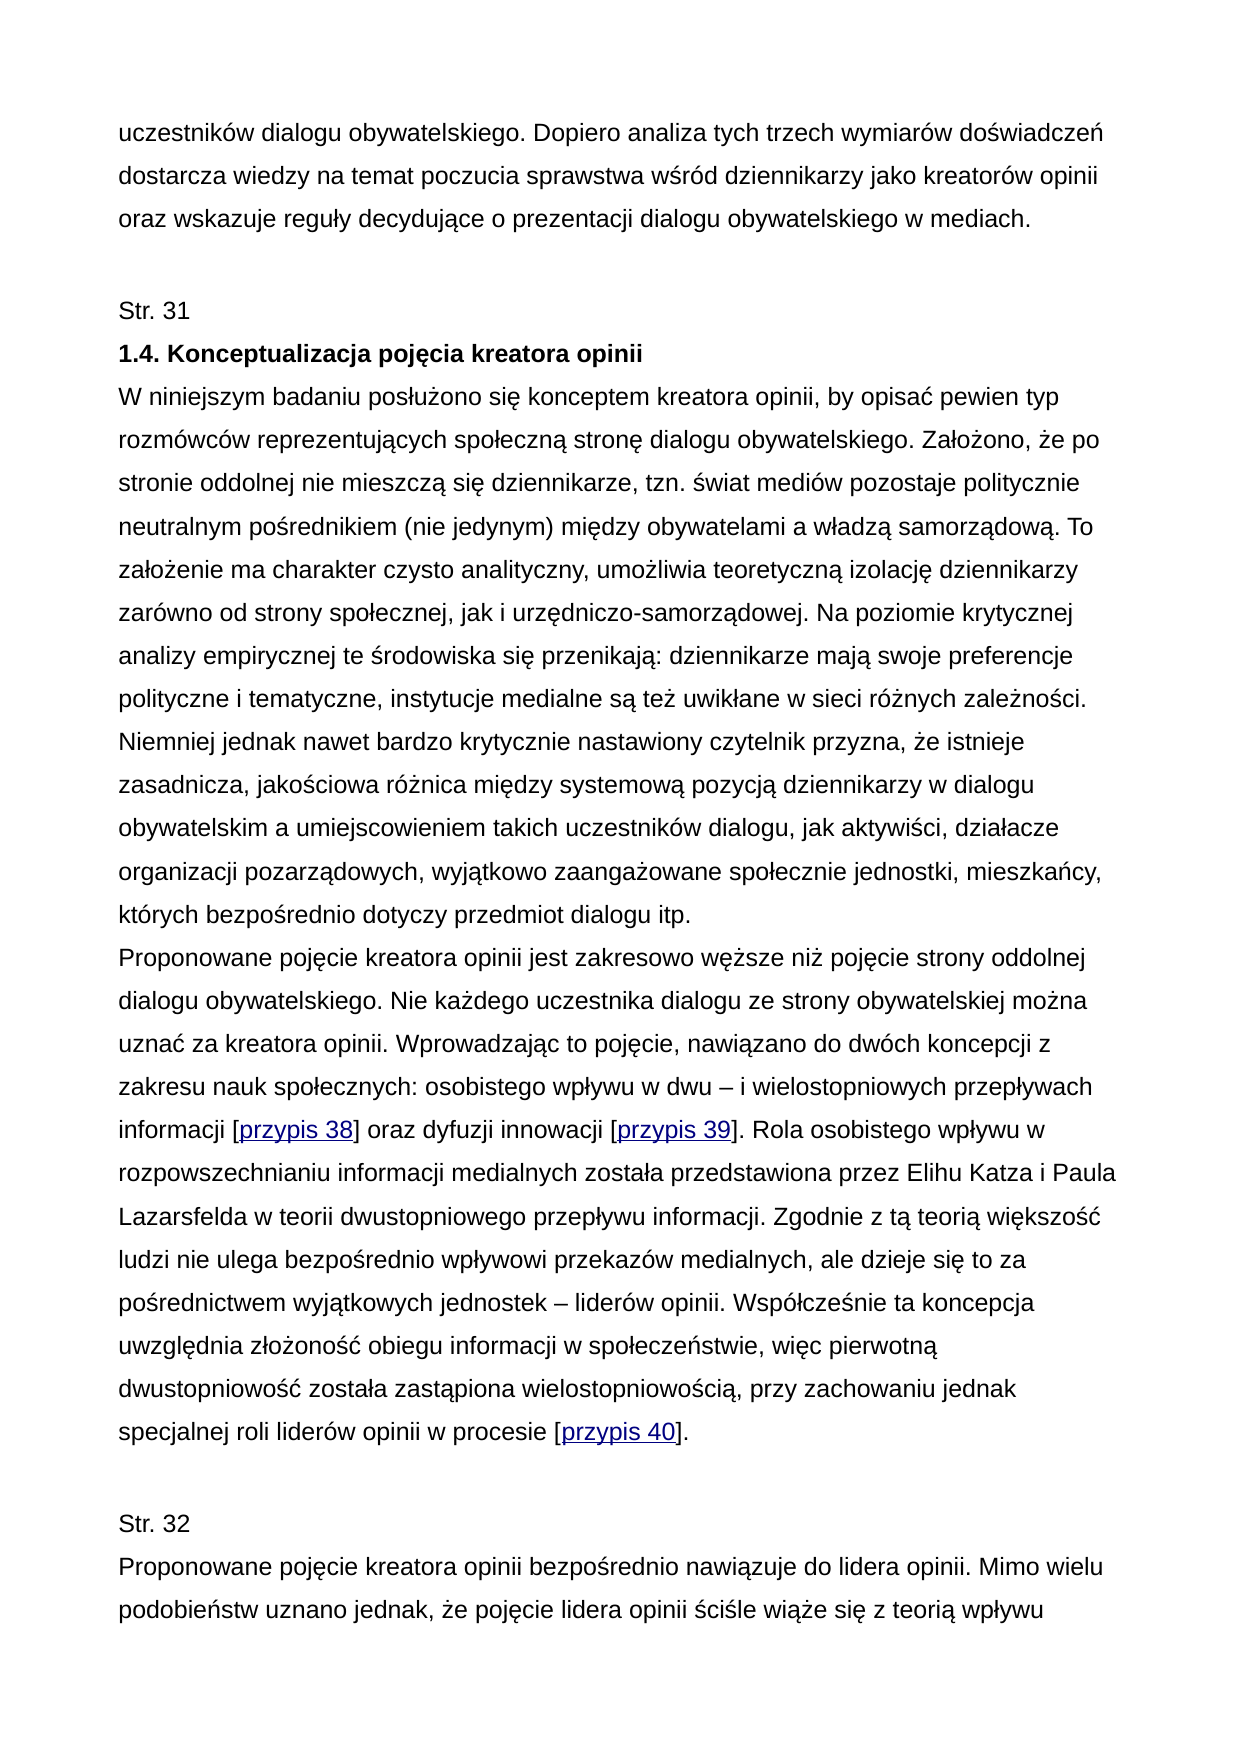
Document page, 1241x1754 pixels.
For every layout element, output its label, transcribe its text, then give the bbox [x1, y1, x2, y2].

text uczestników dialogu obywatelskiego. Dopiero analiza tych trzech wymiarów doświadczeń dostarcza wiedzy na temat poczucia sprawstwa wśród dziennikarzy jako kreatorów opinii oraz wskazuje reguły decydujące o prezentacji dialogu obywatelskiego w mediach. [118, 118, 1122, 233]
text W niniejszym badaniu posłużono się konceptem kreatora opinii, by opisać pewien typ rozmówców reprezentujących społeczną stronę dialogu obywatelskiego. Założono, że po stronie oddolnej nie mieszczą się dziennikarze, tzn. świat mediów pozostaje politycznie neutralnym pośrednikiem (nie jedynym) między obywatelami a władzą samorządową. To założenie ma charakter czysto analityczny, umożliwia teoretyczną izolację dziennikarzy zarówno od strony społecznej, jak i urzędniczo-samorządowej. Na poziomie krytycznej analizy empirycznej te środowiska się przenikają: dziennikarze mają swoje preferencje polityczne i tematyczne, instytucje medialne są też uwikłane w sieci różnych zależności. Niemniej jednak nawet bardzo krytycznie nastawiony czytelnik przyzna, że istnieje zasadnicza, jakościowa różnica między systemową pozycją dziennikarzy w dialogu obywatelskim a umiejscowieniem takich uczestników dialogu, jak aktywiści, działacze organizacji pozarządowych, wyjątkowo zaangażowane społecznie jednostki, mieszkańcy, których bezpośrednio dotyczy przedmiot dialogu itp. [118, 382, 1122, 928]
subtitle 1.4. Konceptualizacja pojęcia kreatora opinii [118, 339, 1122, 368]
text Proponowane pojęcie kreatora opinii jest zakresowo węższe niż pojęcie strony oddolnej dialogu obywatelskiego. Nie każdego uczestnika dialogu ze strony obywatelskiej można uznać za kreatora opinii. Wprowadzając to pojęcie, nawiązano do dwóch koncepcji z zakresu nauk społecznych: osobistego wpływu w dwu – i wielostopniowych przepływach informacji [przypis 38] oraz dyfuzji innowacji [przypis 39]. Rola osobistego wpływu w rozpowszechnianiu informacji medialnych została przedstawiona przez Elihu Katza i Paula Lazarsfelda w teorii dwustopniowego przepływu informacji. Zgodnie z tą teorią większość ludzi nie ulega bezpośrednio wpływowi przekazów medialnych, ale dzieje się to za pośrednictwem wyjątkowych jednostek – liderów opinii. Współcześnie ta koncepcja uwzględnia złożoność obiegu informacji w społeczeństwie, więc pierwotną dwustopniowość została zastąpiona wielostopniowością, przy zachowaniu jednak specjalnej roli liderów opinii w procesie [przypis 40]. [118, 943, 1122, 1446]
text Proponowane pojęcie kreatora opinii bezpośrednio nawiązuje do lidera opinii. Mimo wielu podobieństw uznano jednak, że pojęcie lidera opinii ściśle wiąże się z teorią wpływu [118, 1552, 1122, 1624]
text Str. 32 [118, 1509, 1122, 1537]
text Str. 31 [118, 296, 1122, 325]
